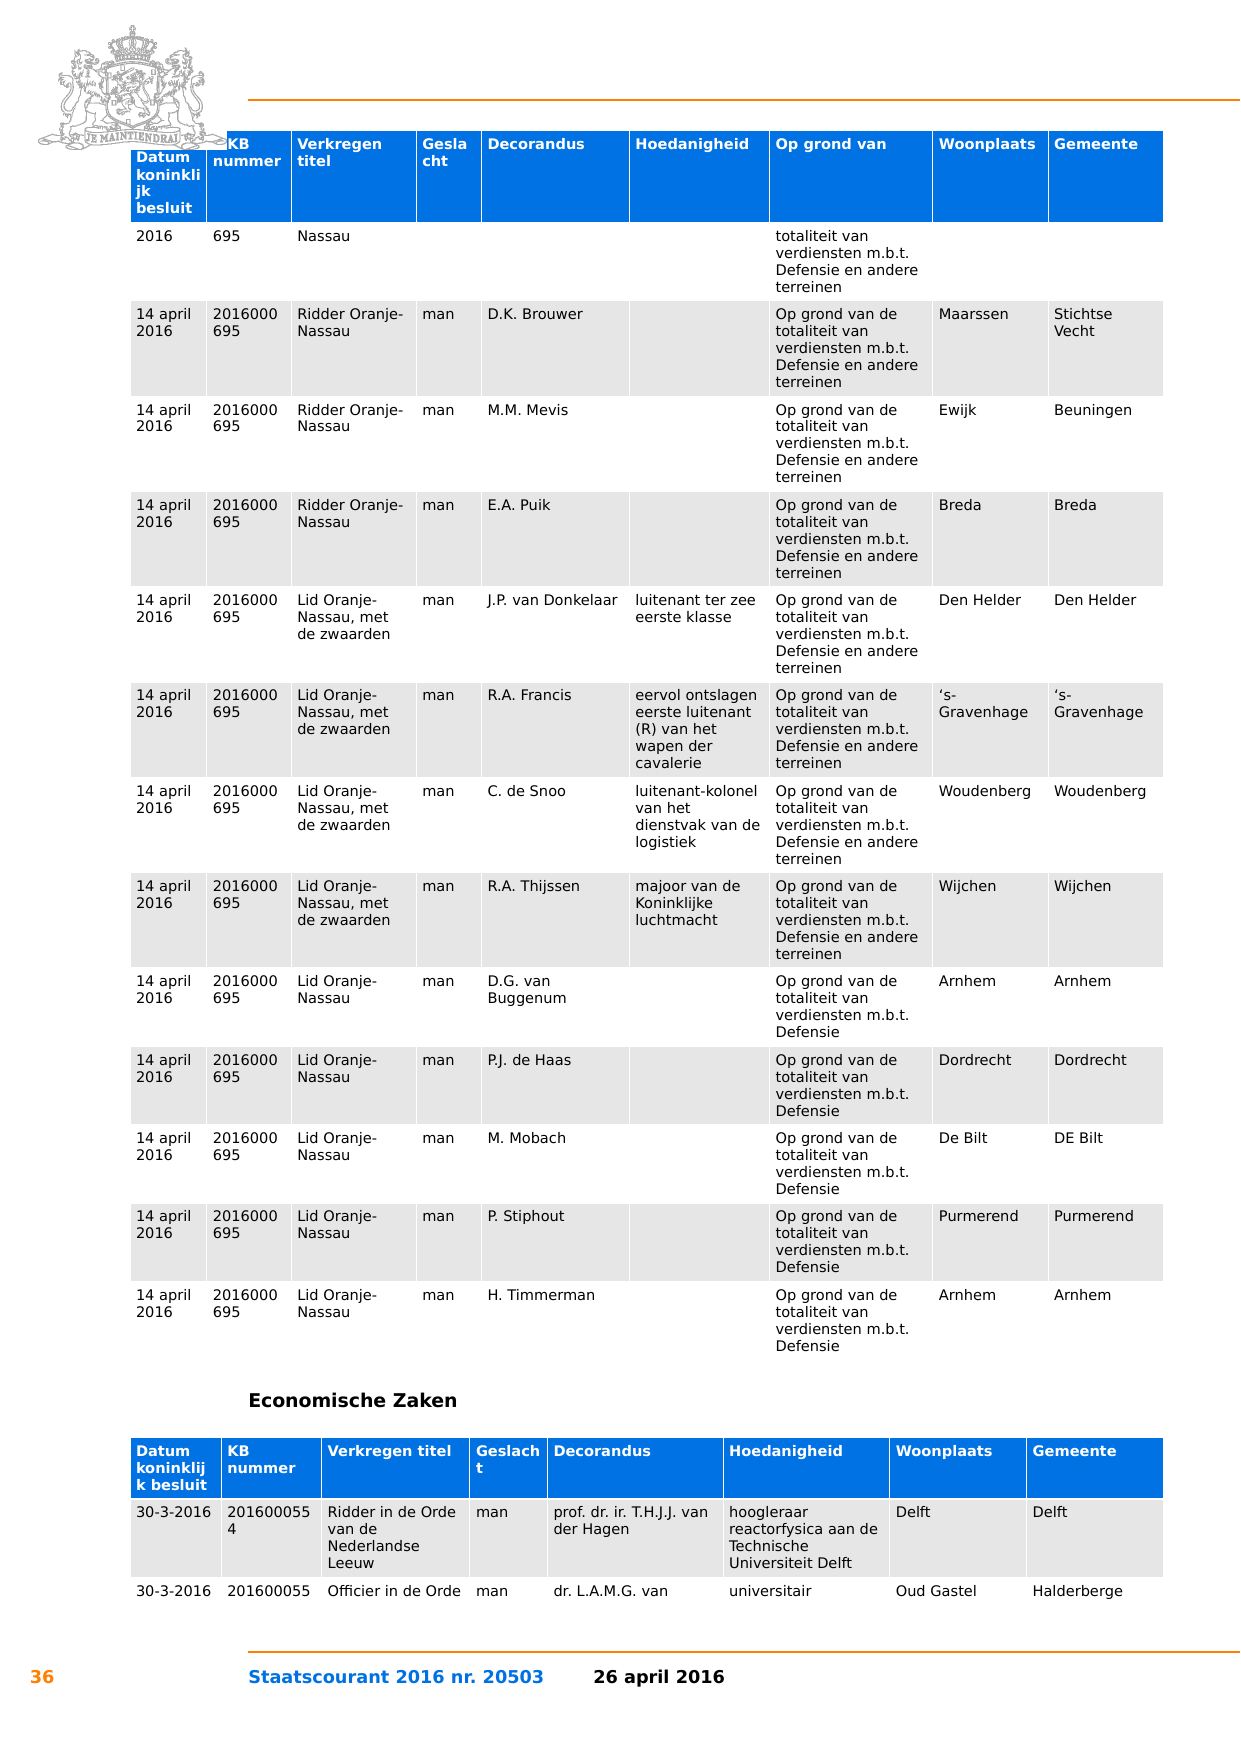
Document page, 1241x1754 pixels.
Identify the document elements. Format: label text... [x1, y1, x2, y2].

table_cell Den Helder [933, 587, 1048, 682]
table_cell [630, 1125, 769, 1202]
table_header Geslacht [417, 131, 481, 222]
table_cell M.M. Mevis [482, 397, 629, 491]
table_cell Op grond van de totaliteit van verdiensten m.b.t. Defensie [770, 969, 932, 1046]
table_cell man [417, 492, 481, 586]
table_cell R.A. Thijssen [482, 873, 629, 967]
table_cell Op grond van de totaliteit van verdiensten m.b.t. Defensie en andere terreinen [770, 873, 932, 967]
table_cell [630, 969, 769, 1046]
table_cell man [417, 1204, 481, 1281]
table_cell man [470, 1500, 547, 1577]
table_cell hoogleraar reactorfysica aan de Technische Universiteit Delft [724, 1500, 889, 1577]
table_cell [417, 223, 481, 300]
table_cell ‘s-Gravenhage [933, 683, 1048, 777]
table_cell man [417, 1047, 481, 1124]
table_cell Op grond van de totaliteit van verdiensten m.b.t. Defensie en andere terreinen [770, 301, 932, 396]
table_cell Lid Oranje-Nassau, met de zwaarden [292, 683, 416, 777]
table_cell 2016000695 [207, 1125, 291, 1202]
table_cell 14 april 2016 [131, 778, 206, 872]
table_cell H. Timmerman [482, 1282, 629, 1359]
table_cell Delft [890, 1500, 1026, 1577]
table_header Datum koninklijk besluit [131, 150, 206, 222]
table_cell Purmerend [1049, 1204, 1163, 1281]
table_cell [933, 223, 1048, 300]
table_cell C. de Snoo [482, 778, 629, 872]
table_header KB nummer [222, 1438, 321, 1498]
table_cell man [417, 969, 481, 1046]
table_cell 2016000695 [207, 778, 291, 872]
subtitle Economische Zaken [248, 1390, 1163, 1412]
table_cell man [417, 873, 481, 967]
table_cell [630, 397, 769, 491]
table_cell 2016000695 [207, 683, 291, 777]
table_cell 14 april 2016 [131, 1125, 206, 1202]
table_cell E.A. Puik [482, 492, 629, 586]
table_cell [482, 223, 629, 300]
table_cell Op grond van de totaliteit van verdiensten m.b.t. Defensie en andere terreinen [770, 778, 932, 872]
table_cell DE Bilt [1049, 1125, 1163, 1202]
table_cell Breda [933, 492, 1048, 586]
table_header Op grond van [770, 131, 932, 222]
picture [38, 25, 227, 150]
table_cell Breda [1049, 492, 1163, 586]
table_cell 14 april 2016 [131, 587, 206, 682]
table_cell Dordrecht [933, 1047, 1048, 1124]
table_cell Delft [1027, 1500, 1163, 1577]
table_cell Lid Oranje-Nassau [292, 1204, 416, 1281]
table_header Gemeente [1049, 131, 1163, 222]
table_cell Op grond van de totaliteit van verdiensten m.b.t. Defensie en andere terreinen [770, 587, 932, 682]
table_cell Op grond van de totaliteit van verdiensten m.b.t. Defensie [770, 1047, 932, 1124]
table_cell 30-3-2016 [131, 1578, 221, 1604]
table_cell Nassau [292, 223, 416, 300]
table_cell 2016000695 [207, 1047, 291, 1124]
table_cell Ewijk [933, 397, 1048, 491]
table_cell De Bilt [933, 1125, 1048, 1202]
table_header Geslacht [470, 1438, 547, 1498]
table_cell R.A. Francis [482, 683, 629, 777]
table_cell 14 april 2016 [131, 1282, 206, 1359]
table_cell universitair [724, 1578, 889, 1604]
table_cell [630, 1282, 769, 1359]
table_cell [630, 223, 769, 300]
table_cell Lid Oranje-Nassau [292, 969, 416, 1046]
table_cell 14 april 2016 [131, 301, 206, 396]
table_cell 695 [207, 223, 291, 300]
table_header Decorandus [548, 1438, 723, 1498]
table_cell Op grond van de totaliteit van verdiensten m.b.t. Defensie [770, 1125, 932, 1202]
table_cell man [417, 1125, 481, 1202]
table_cell 2016000695 [207, 492, 291, 586]
table_cell 201600055 [222, 1578, 321, 1604]
table_cell Op grond van de totaliteit van verdiensten m.b.t. Defensie en andere terreinen [770, 492, 932, 586]
table_cell Wijchen [1049, 873, 1163, 967]
table_cell ‘s-Gravenhage [1049, 683, 1163, 777]
table_cell man [417, 397, 481, 491]
table_cell man [417, 1282, 481, 1359]
table_cell Beuningen [1049, 397, 1163, 491]
table_cell luitenant-kolonel van het dienstvak van de logistiek [630, 778, 769, 872]
table_cell 14 april 2016 [131, 1204, 206, 1281]
table_cell Ridder Oranje-Nassau [292, 301, 416, 396]
table_cell Lid Oranje-Nassau, met de zwaarden [292, 778, 416, 872]
table_cell 2016000695 [207, 873, 291, 967]
table_cell Arnhem [933, 969, 1048, 1046]
table_cell majoor van de Koninklijke luchtmacht [630, 873, 769, 967]
table_cell 14 april 2016 [131, 397, 206, 491]
table_cell [630, 301, 769, 396]
table_cell 2016000695 [207, 301, 291, 396]
table_header Hoedanigheid [724, 1438, 889, 1498]
table_cell Op grond van de totaliteit van verdiensten m.b.t. Defensie [770, 1204, 932, 1281]
table_cell P. Stiphout [482, 1204, 629, 1281]
table_cell Woudenberg [1049, 778, 1163, 872]
table_cell 2016 [131, 223, 206, 300]
table_header KB nummer [207, 131, 291, 222]
table_cell Halderberge [1027, 1578, 1163, 1604]
table_cell totaliteit van verdiensten m.b.t. Defensie en andere terreinen [770, 223, 932, 300]
table_header Decorandus [482, 131, 629, 222]
table_cell man [417, 301, 481, 396]
table_cell 30-3-2016 [131, 1500, 221, 1577]
table_cell [630, 1204, 769, 1281]
table_cell 14 april 2016 [131, 492, 206, 586]
table_cell luitenant ter zee eerste klasse [630, 587, 769, 682]
table_cell man [417, 587, 481, 682]
table_cell 2016000695 [207, 1204, 291, 1281]
table_cell Lid Oranje-Nassau [292, 1047, 416, 1124]
table_cell Ridder Oranje-Nassau [292, 397, 416, 491]
table_cell Op grond van de totaliteit van verdiensten m.b.t. Defensie en andere terreinen [770, 397, 932, 491]
table_cell 14 april 2016 [131, 1047, 206, 1124]
table_cell man [417, 778, 481, 872]
table_header Woonplaats [890, 1438, 1026, 1498]
table_cell Dordrecht [1049, 1047, 1163, 1124]
table_header Verkregen titel [322, 1438, 469, 1498]
table_cell M. Mobach [482, 1125, 629, 1202]
table_cell man [470, 1578, 547, 1604]
table_cell 14 april 2016 [131, 683, 206, 777]
table_cell Officier in de Orde [322, 1578, 469, 1604]
table_cell Op grond van de totaliteit van verdiensten m.b.t. Defensie en andere terreinen [770, 683, 932, 777]
table_cell prof. dr. ir. T.H.J.J. van der Hagen [548, 1500, 723, 1577]
table_cell 2016000554 [222, 1500, 321, 1577]
table_header Datum koninklijk besluit [131, 1438, 221, 1498]
table_cell J.P. van Donkelaar [482, 587, 629, 682]
table_cell 2016000695 [207, 969, 291, 1046]
table_cell Arnhem [933, 1282, 1048, 1359]
table_cell 2016000695 [207, 1282, 291, 1359]
table_cell 14 april 2016 [131, 969, 206, 1046]
table_cell Den Helder [1049, 587, 1163, 682]
table_header Gemeente [1027, 1438, 1163, 1498]
table_cell Oud Gastel [890, 1578, 1026, 1604]
table_cell Woudenberg [933, 778, 1048, 872]
table_cell D.G. van Buggenum [482, 969, 629, 1046]
table_header Verkregen titel [292, 131, 416, 222]
table_cell D.K. Brouwer [482, 301, 629, 396]
table_cell 14 april 2016 [131, 873, 206, 967]
table_cell Lid Oranje-Nassau [292, 1125, 416, 1202]
table_cell Ridder in de Orde van de Nederlandse Leeuw [322, 1500, 469, 1577]
table_cell [1049, 223, 1163, 300]
table_cell Lid Oranje-Nassau, met de zwaarden [292, 873, 416, 967]
table_cell 2016000695 [207, 587, 291, 682]
table_cell Maarssen [933, 301, 1048, 396]
table_cell Purmerend [933, 1204, 1048, 1281]
table_cell man [417, 683, 481, 777]
table_cell dr. L.A.M.G. van [548, 1578, 723, 1604]
table_header Woonplaats [933, 131, 1048, 222]
table_cell Wijchen [933, 873, 1048, 967]
table_cell 2016000695 [207, 397, 291, 491]
table_cell P.J. de Haas [482, 1047, 629, 1124]
table_cell [630, 492, 769, 586]
table_cell [630, 1047, 769, 1124]
table_cell Ridder Oranje-Nassau [292, 492, 416, 586]
table_header Hoedanigheid [630, 131, 769, 222]
table_cell Arnhem [1049, 1282, 1163, 1359]
table_cell eervol ontslagen eerste luitenant (R) van het wapen der cavalerie [630, 683, 769, 777]
table_cell Arnhem [1049, 969, 1163, 1046]
table_cell Stichtse Vecht [1049, 301, 1163, 396]
table_cell Lid Oranje-Nassau [292, 1282, 416, 1359]
table_cell Op grond van de totaliteit van verdiensten m.b.t. Defensie [770, 1282, 932, 1359]
table_cell Lid Oranje-Nassau, met de zwaarden [292, 587, 416, 682]
